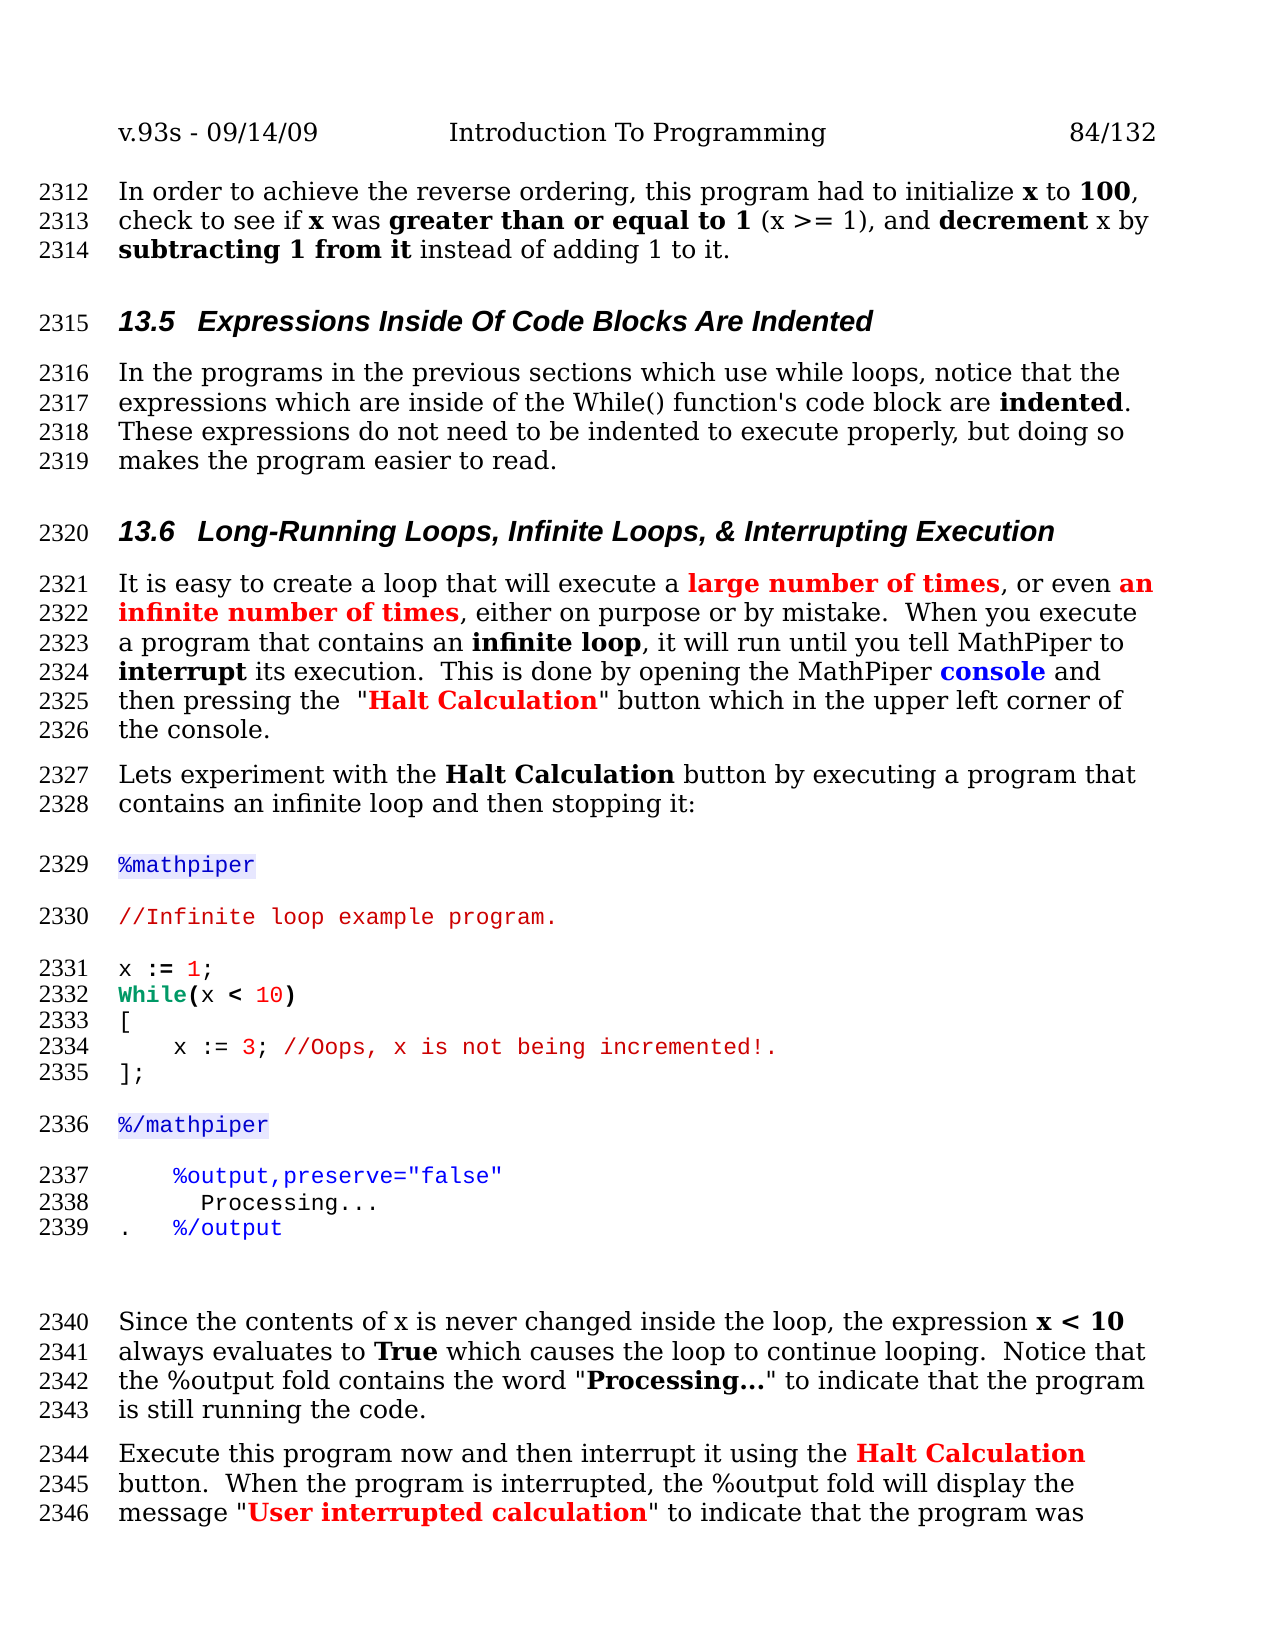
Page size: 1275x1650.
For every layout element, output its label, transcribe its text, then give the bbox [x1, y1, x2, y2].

text Processing... [118, 1191, 1157, 1217]
text [ [118, 1009, 1157, 1035]
text While(x < 10) [118, 983, 1157, 1009]
subtitle Expressions Inside Of Code Blocks Are Indented [118, 304, 1157, 337]
text %mathpiper [118, 854, 1157, 879]
text x := 3; //Oops, x is not being incremented!. [118, 1035, 1157, 1061]
text %/mathpiper [118, 1113, 1157, 1139]
text //Infinite loop example program. [118, 906, 1157, 931]
text It is easy to create a loop that will execute a large number of times, or even an infinite number of times, either on purpose or by mistake. When you execute a program that contains an infinite loop, it will run until you tell MathPiper to interrupt its execution. This is done by opening the MathPiper console and then pressing the "Halt Calculation" button which in the upper left corner of the console. [118, 569, 1157, 745]
subtitle Long-Running Loops, Infinite Loops, & Interrupting Execution [118, 514, 1157, 548]
text x := 1; [118, 957, 1157, 983]
text %output,preserve="false" [118, 1165, 1157, 1191]
text In order to achieve the reverse ordering, this program had to initialize x to 100, check to see if x was greater than or equal to 1 (x >= 1), and decrement x by subtracting 1 from it instead of adding 1 to it. [118, 177, 1157, 265]
text ]; [118, 1061, 1157, 1087]
text Execute this program now and then interrupt it using the Halt Calculation button. When the program is interrupted, the %output fold will display the message "User interrupted calculation" to indicate that the program was [118, 1439, 1157, 1527]
text In the programs in the previous sections which use while loops, notice that the expressions which are inside of the While() function's code block are indented. These expressions do not need to be indented to execute properly, but doing so makes the program easier to read. [118, 358, 1157, 475]
text Since the contents of x is never changed inside the loop, the expression x < 10 always evaluates to True which causes the loop to continue looping. Notice that the %output fold contains the word "Processing..." to indicate that the program is still running the code. [118, 1307, 1157, 1424]
text Lets experiment with the Halt Calculation button by executing a program that contains an infinite loop and then stopping it: [118, 760, 1157, 818]
text . %/output [118, 1217, 1157, 1243]
